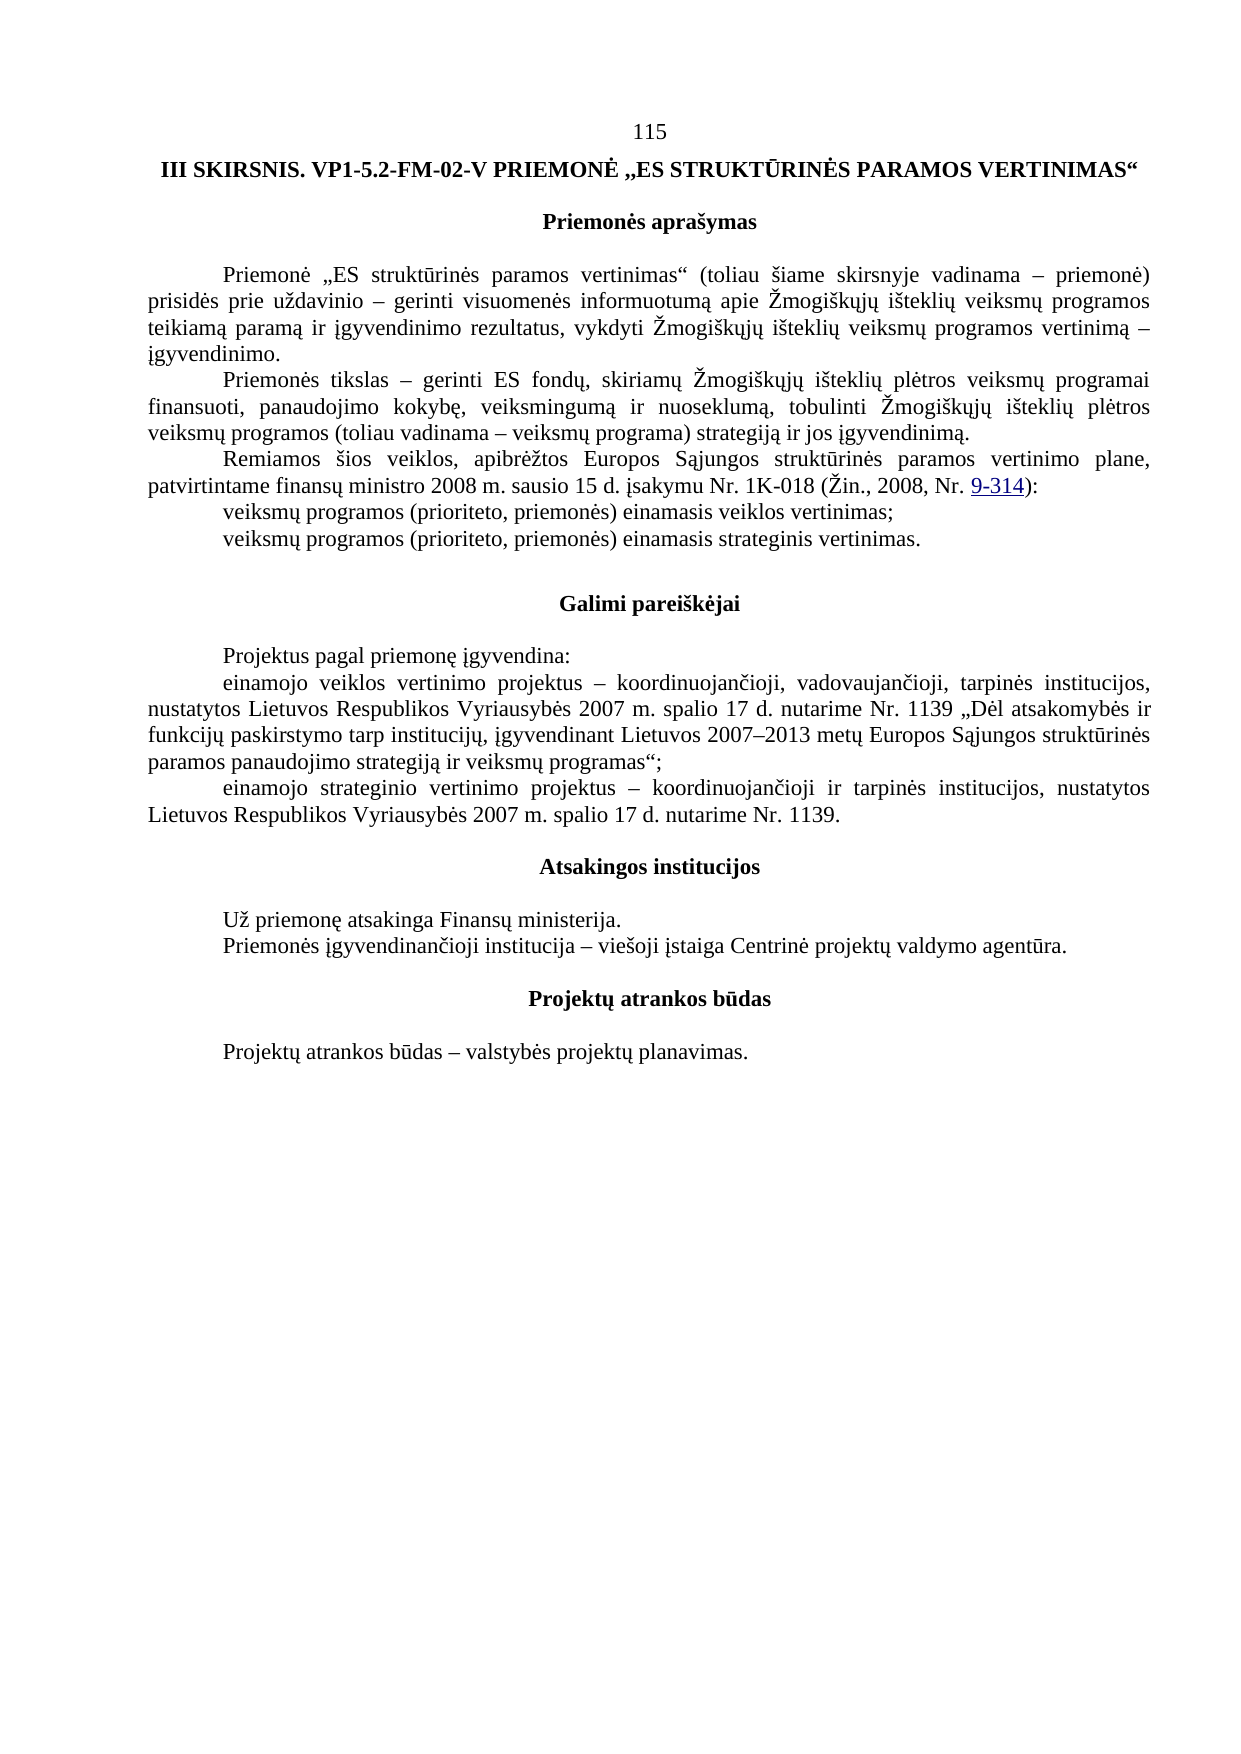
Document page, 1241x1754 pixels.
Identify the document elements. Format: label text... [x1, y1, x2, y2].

text Atsakingos institucijos [148, 853, 1152, 880]
text Priemonės aprašymas [148, 208, 1152, 235]
text einamojo veiklos vertinimo projektus – koordinuojančioji, vadovaujančioji, tarpinės institucijos, nustatytos Lietuvos Respublikos Vyriausybės 2007 m. spalio 17 d. nutarime Nr. 1139 „Dėl atsakomybės ir funkcijų paskirstymo tarp institucijų, įgyvendinant Lietuvos 2007–2013 metų Europos Sąjungos struktūrinės paramos panaudojimo strategiją ir veiksmų programas“; [148, 669, 1152, 774]
text Priemonė „ES struktūrinės paramos vertinimas“ (toliau šiame skirsnyje vadinama – priemonė) prisidės prie uždavinio – gerinti visuomenės informuotumą apie Žmogiškųjų išteklių veiksmų programos teikiamą paramą ir įgyvendinimo rezultatus, vykdyti Žmogiškųjų išteklių veiksmų programos vertinimą – įgyvendinimo. [148, 261, 1152, 366]
text Už priemonę atsakinga Finansų ministerija. [148, 906, 1152, 932]
text veiksmų programos (prioriteto, priemonės) einamasis veiklos vertinimas; [148, 498, 1152, 524]
text Priemonės įgyvendinančioji institucija – viešoji įstaiga Centrinė projektų valdymo agentūra. [148, 932, 1152, 959]
text Remiamos šios veiklos, apibrėžtos Europos Sąjungos struktūrinės paramos vertinimo plane, patvirtintame finansų ministro 2008 m. sausio 15 d. įsakymu Nr. 1K-018 (Žin., 2008, Nr. 9-314): [148, 446, 1152, 498]
text III SKIRSNIS. VP1-5.2-FM-02-V PRIEMONĖ ,,ES struktūrinės PARAMOS vertinimas“ [148, 156, 1152, 182]
text Projektų atrankos būdas – valstybės projektų planavimas. [148, 1038, 1152, 1064]
text Galimi pareiškėjai [148, 590, 1152, 616]
text Priemonės tikslas – gerinti ES fondų, skiriamų Žmogiškųjų išteklių plėtros veiksmų programai finansuoti, panaudojimo kokybę, veiksmingumą ir nuoseklumą, tobulinti Žmogiškųjų išteklių plėtros veiksmų programos (toliau vadinama – veiksmų programa) strategiją ir jos įgyvendinimą. [148, 366, 1152, 446]
text Projektus pagal priemonę įgyvendina: [148, 642, 1152, 669]
text veiksmų programos (prioriteto, priemonės) einamasis strateginis vertinimas. [148, 524, 1152, 551]
text Projektų atrankos būdas [148, 985, 1152, 1011]
text einamojo strateginio vertinimo projektus – koordinuojančioji ir tarpinės institucijos, nustatytos Lietuvos Respublikos Vyriausybės 2007 m. spalio 17 d. nutarime Nr. 1139. [148, 774, 1152, 827]
